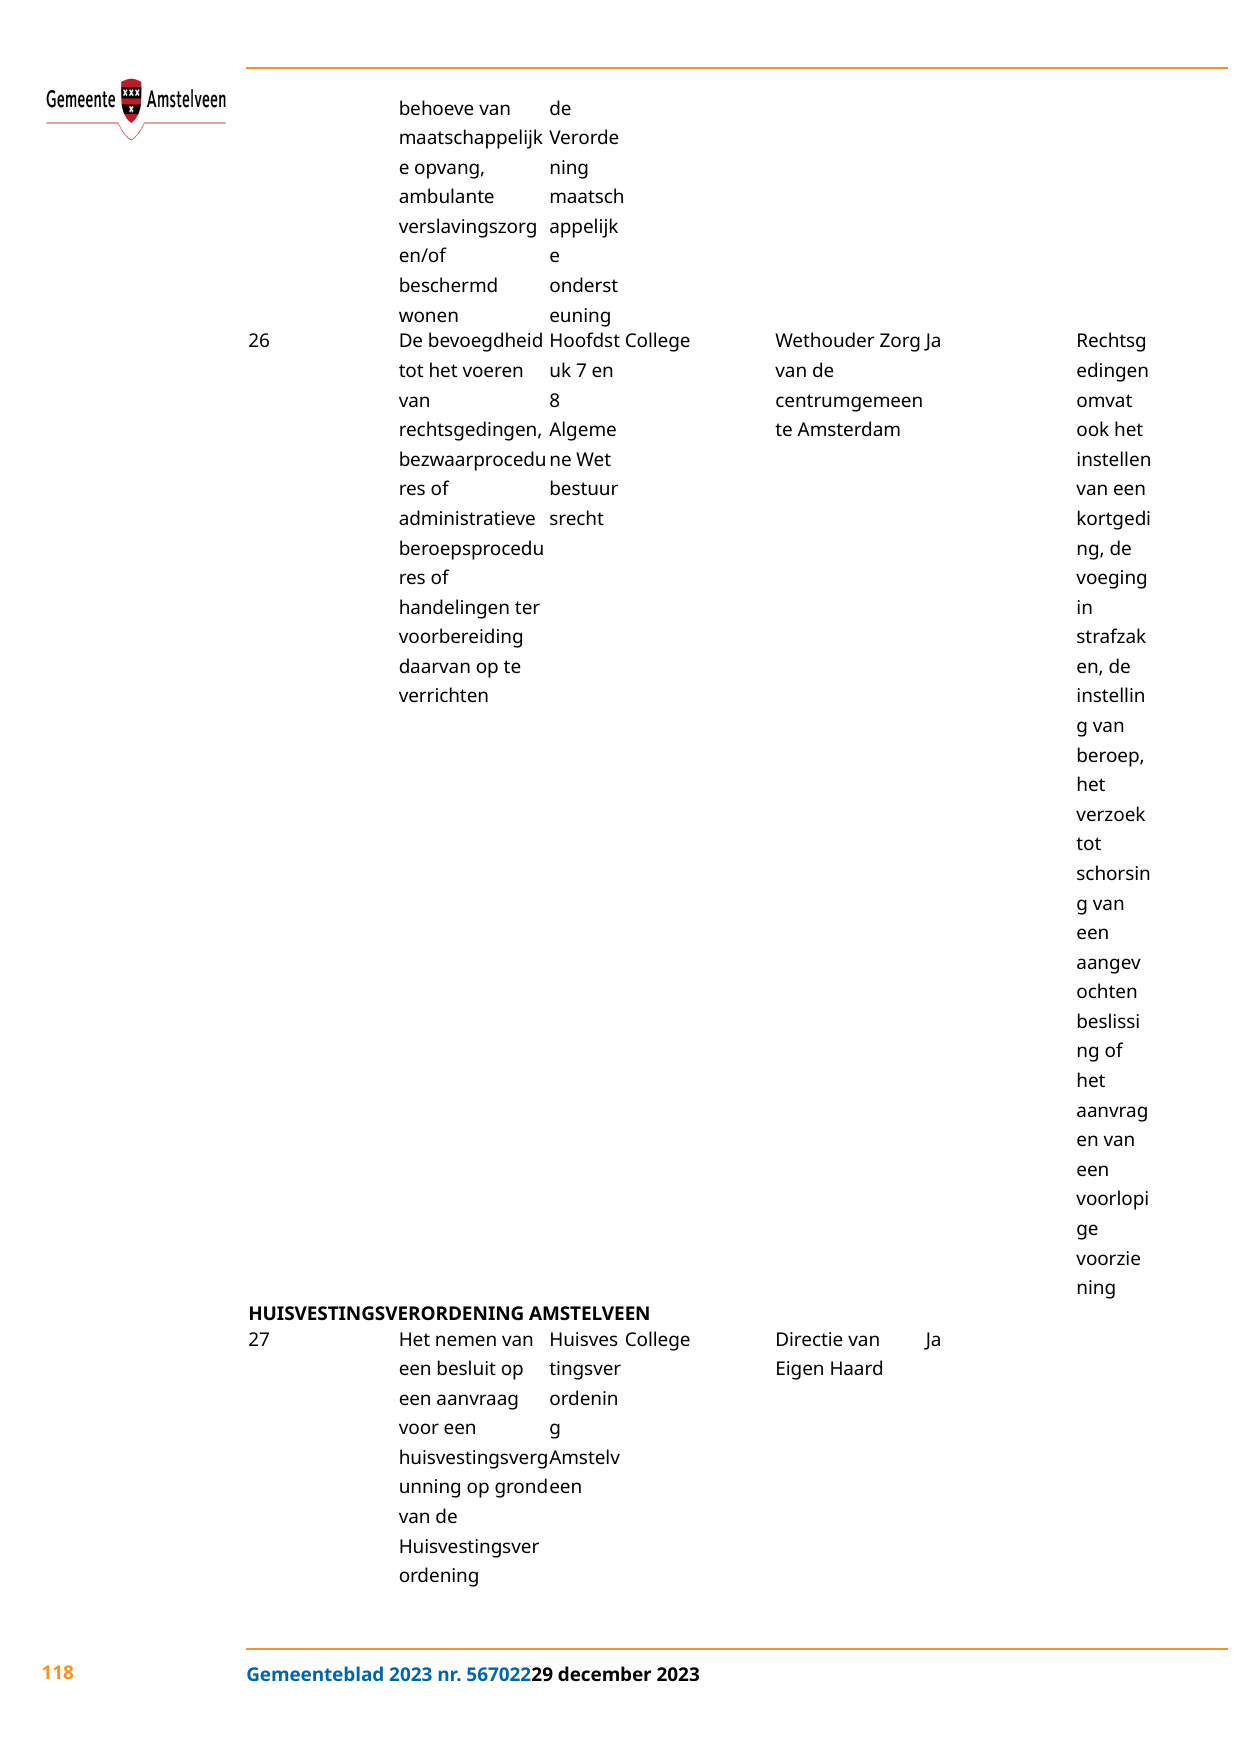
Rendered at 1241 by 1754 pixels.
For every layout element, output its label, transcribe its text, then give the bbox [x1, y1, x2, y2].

table_cell [1001, 95, 1076, 328]
table_cell [1076, 95, 1152, 328]
table_cell [625, 95, 775, 328]
table_cell [1001, 1326, 1076, 1588]
table_cell 26 [248, 328, 398, 1300]
table_cell Ja [926, 1326, 1001, 1588]
table_cell Ja [926, 328, 1001, 1300]
table_cell De bevoegdheid tot het voeren van rechtsgedingen, bezwaarprocedures of administratieve beroepsprocedures of handelingen ter voorbereiding daarvan op te verrichten [399, 328, 549, 1300]
table_cell [926, 95, 1001, 328]
table_cell Rechtsgedingen omvat ook het instellen van een kortgeding, de voeging in strafzaken, de instelling van beroep, het verzoek tot schorsing van een aangevochten beslissing of het aanvragen van een voorlopige voorziening [1076, 328, 1152, 1300]
table_cell Directie van Eigen Haard [775, 1326, 926, 1588]
table_cell Het nemen van een besluit op een aanvraag voor een huisvestingsvergunning op grond van de Huisvestingsverordening [399, 1326, 549, 1588]
table_cell de Verordening maatschappelijke ondersteuning [549, 95, 624, 328]
table_cell HUISVESTINGSVERORDENING AMSTELVEEN [248, 1300, 1152, 1326]
table_cell College [625, 328, 775, 1300]
table_cell Wethouder Zorg van de centrumgemeente Amsterdam [775, 328, 926, 1300]
table_cell College [625, 1326, 775, 1588]
table_cell Huisvestingsverordening Amstelveen [549, 1326, 624, 1588]
table_cell [1076, 1326, 1152, 1588]
table_cell Hoofdstuk 7 en 8 Algemene Wet bestuursrecht [549, 328, 624, 1300]
table_cell [248, 95, 398, 328]
picture [41, 47, 231, 172]
table_cell [1001, 328, 1076, 1300]
table_cell [775, 95, 926, 328]
table_cell behoeve van maatschappelijke opvang, ambulante verslavingszorg en/of beschermd wonen [399, 95, 549, 328]
table_cell 27 [248, 1326, 398, 1588]
